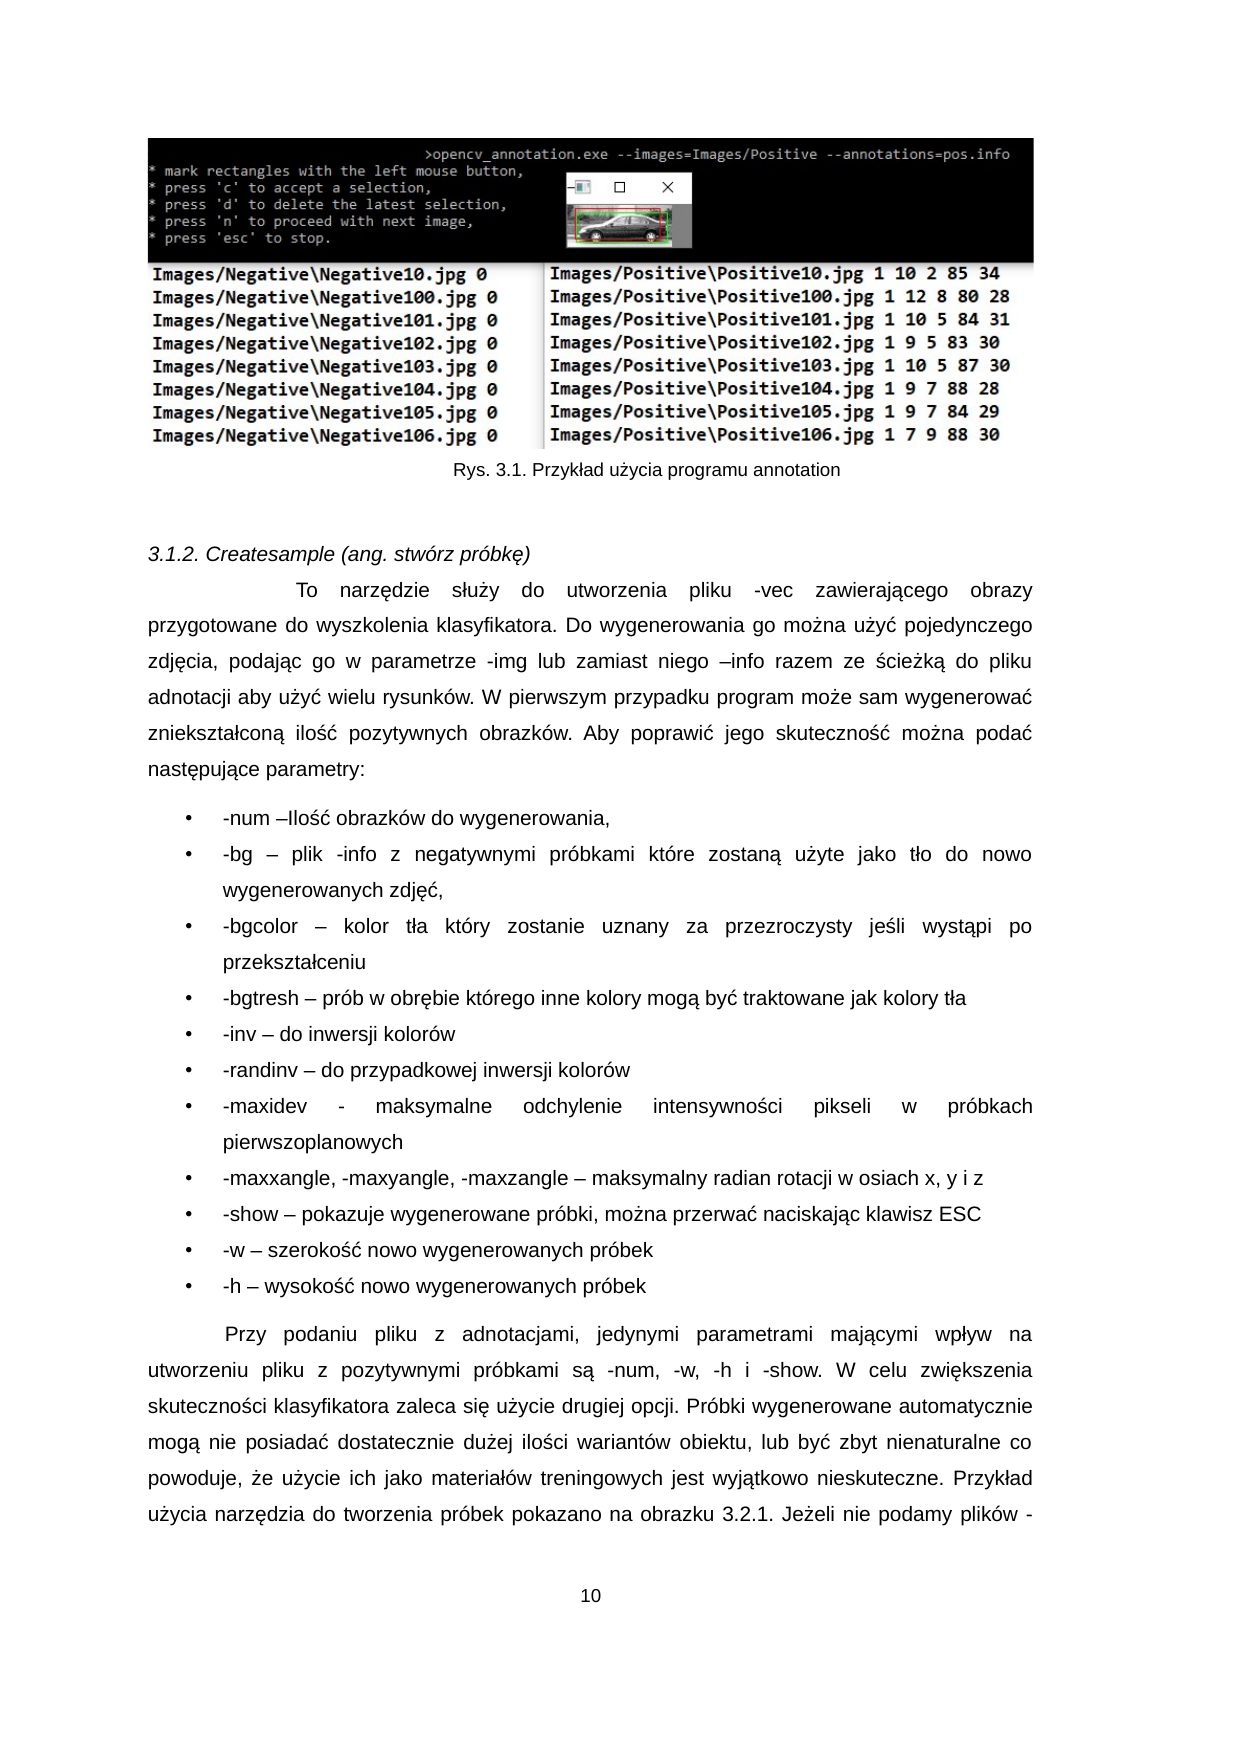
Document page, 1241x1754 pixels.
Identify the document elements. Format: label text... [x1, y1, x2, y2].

list -bgcolor – kolor tła który zostanie uznany za przezroczysty jeśli wystąpi po przekształceniu [185, 913, 1033, 973]
list -bg – plik -info z negatywnymi próbkami które zostaną użyte jako tło do nowo wygenerowanych zdjęć, [185, 842, 1033, 902]
text 3.1.2. Createsample (ang. stwórz próbkę) [148, 541, 1033, 565]
list Rys. 3.1. Przykład użycia programu annotation [223, 449, 1033, 481]
list -w – szerokość nowo wygenerowanych próbek [185, 1238, 1033, 1262]
list -h – wysokość nowo wygenerowanych próbek [185, 1274, 1033, 1298]
list -randinv – do przypadkowej inwersji kolorów [185, 1058, 1033, 1082]
list -bgtresh – prób w obrębie którego inne kolory mogą być traktowane jak kolory tła [185, 986, 1033, 1009]
text Przy podaniu pliku z adnotacjami, jedynymi parametrami mającymi wpływ na utworzeniu pliku z pozytywnymi próbkami są -num, -w, -h i -show. W celu zwiększenia skuteczności klasyfikatora zaleca się użycie drugiej opcji. Próbki wygenerowane automatycznie mogą nie posiadać dostatecznie dużej ilości wariantów obiektu, lub być zbyt nienaturalne co powoduje, że użycie ich jako materiałów treningowych jest wyjątkowo nieskuteczne. Przykład użycia narzędzia do tworzenia próbek pokazano na obrazku 3.2.1. Jeżeli nie podamy plików [148, 1322, 1033, 1526]
list -show – pokazuje wygenerowane próbki, można przerwać naciskając klawisz ESC [185, 1202, 1033, 1226]
list -maxidev - maksymalne odchylenie intensywności pikseli w próbkach pierwszoplanowych [185, 1094, 1033, 1154]
text To narzędzie służy do utworzenia pliku -vec zawierającego obrazy przygotowane do wyszkolenia klasyfikatora. Do wygenerowania go można użyć pojedynczego zdjęcia, podając go w parametrze -img lub zamiast niego –info razem ze ścieżką do pliku adnotacji aby użyć wielu rysunków. W pierwszym przypadku program może sam wygenerować zniekształconą ilość pozytywnych obrazków. Aby poprawić jego skuteczność można podać następujące parametry: [148, 577, 1033, 781]
list -inv – do inwersji kolorów [185, 1022, 1033, 1046]
list -maxxangle, -maxyangle, -maxzangle – maksymalny radian rotacji w osiach x, y i z [185, 1166, 1033, 1190]
list -num –Ilość obrazków do wygenerowania, [185, 806, 1033, 829]
picture [147, 138, 1034, 449]
